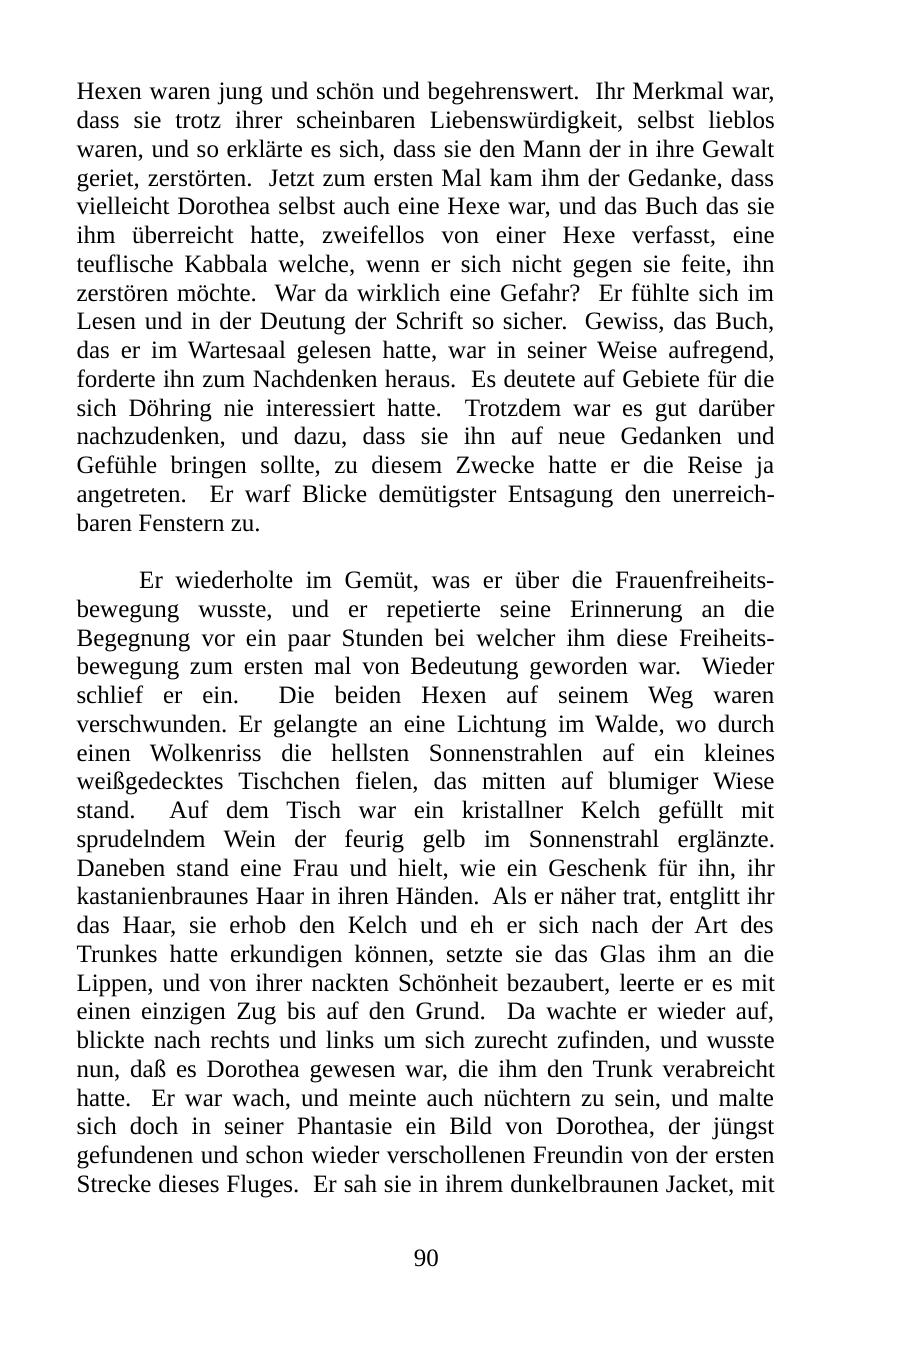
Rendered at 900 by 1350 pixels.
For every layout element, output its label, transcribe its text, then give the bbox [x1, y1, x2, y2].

text Hexen waren jung und schön und begehrenswert. Ihr Merkmal war, dass sie trotz ihrer scheinbaren Liebenswürdigkeit, selbst lieblos waren, und so erklärte es sich, dass sie den Mann der in ihre Gewalt geriet, zerstörten. Jetzt zum ersten Mal kam ihm der Gedanke, dass vielleicht Dorothea selbst auch eine Hexe war, und das Buch das sie ihm überreicht hatte, zweifellos von einer Hexe verfasst, eine teuflische Kabbala welche, wenn er sich nicht gegen sie feite, ihn zerstören möchte. War da wirklich eine Gefahr? Er fühlte sich im Lesen und in der Deutung der Schrift so sicher. Gewiss, das Buch, das er im Wartesaal gelesen hatte, war in seiner Weise aufregend, forderte ihn zum Nachdenken heraus. Es deutete auf Gebiete für die sich Döhring nie interessiert hatte. Trotzdem war es gut darüber nachzudenken, und dazu, dass sie ihn auf neue Gedanken und Gefühle bringen sollte, zu diesem Zwecke hatte er die Reise ja angetreten. Er warf Blicke demütigster Entsagung den unerreich-baren Fenstern zu. [76, 76, 776, 536]
text Er wiederholte im Gemüt, was er über die Frauenfreiheits-bewegung wusste, und er repetierte seine Erinnerung an die Begegnung vor ein paar Stunden bei welcher ihm diese Freiheits-bewegung zum ersten mal von Bedeutung geworden war. Wieder schlief er ein. Die beiden Hexen auf seinem Weg waren verschwunden. Er gelangte an eine Lichtung im Walde, wo durch einen Wolkenriss die hellsten Sonnenstrahlen auf ein kleines weißgedecktes Tischchen fielen, das mitten auf blumiger Wiese stand. Auf dem Tisch war ein kristallner Kelch gefüllt mit sprudelndem Wein der feurig gelb im Sonnenstrahl erglänzte. Daneben stand eine Frau und hielt, wie ein Geschenk für ihn, ihr kastanienbraunes Haar in ihren Händen. Als er näher trat, entglitt ihr das Haar, sie erhob den Kelch und eh er sich nach der Art des Trunkes hatte erkundigen können, setzte sie das Glas ihm an die Lippen, und von ihrer nackten Schönheit bezaubert, leerte er es mit einen einzigen Zug bis auf den Grund. Da wachte er wieder auf, blickte nach rechts und links um sich zurecht zufinden, und wusste nun, daß es Dorothea gewesen war, die ihm den Trunk verabreicht hatte. Er war wach, und meinte auch nüchtern zu sein, und malte sich doch in seiner Phantasie ein Bild von Dorothea, der jüngst gefundenen und schon wieder verschollenen Freundin von der ersten Strecke dieses Fluges. Er sah sie in ihrem dunkelbraunen Jacket, mit [76, 565, 776, 1198]
